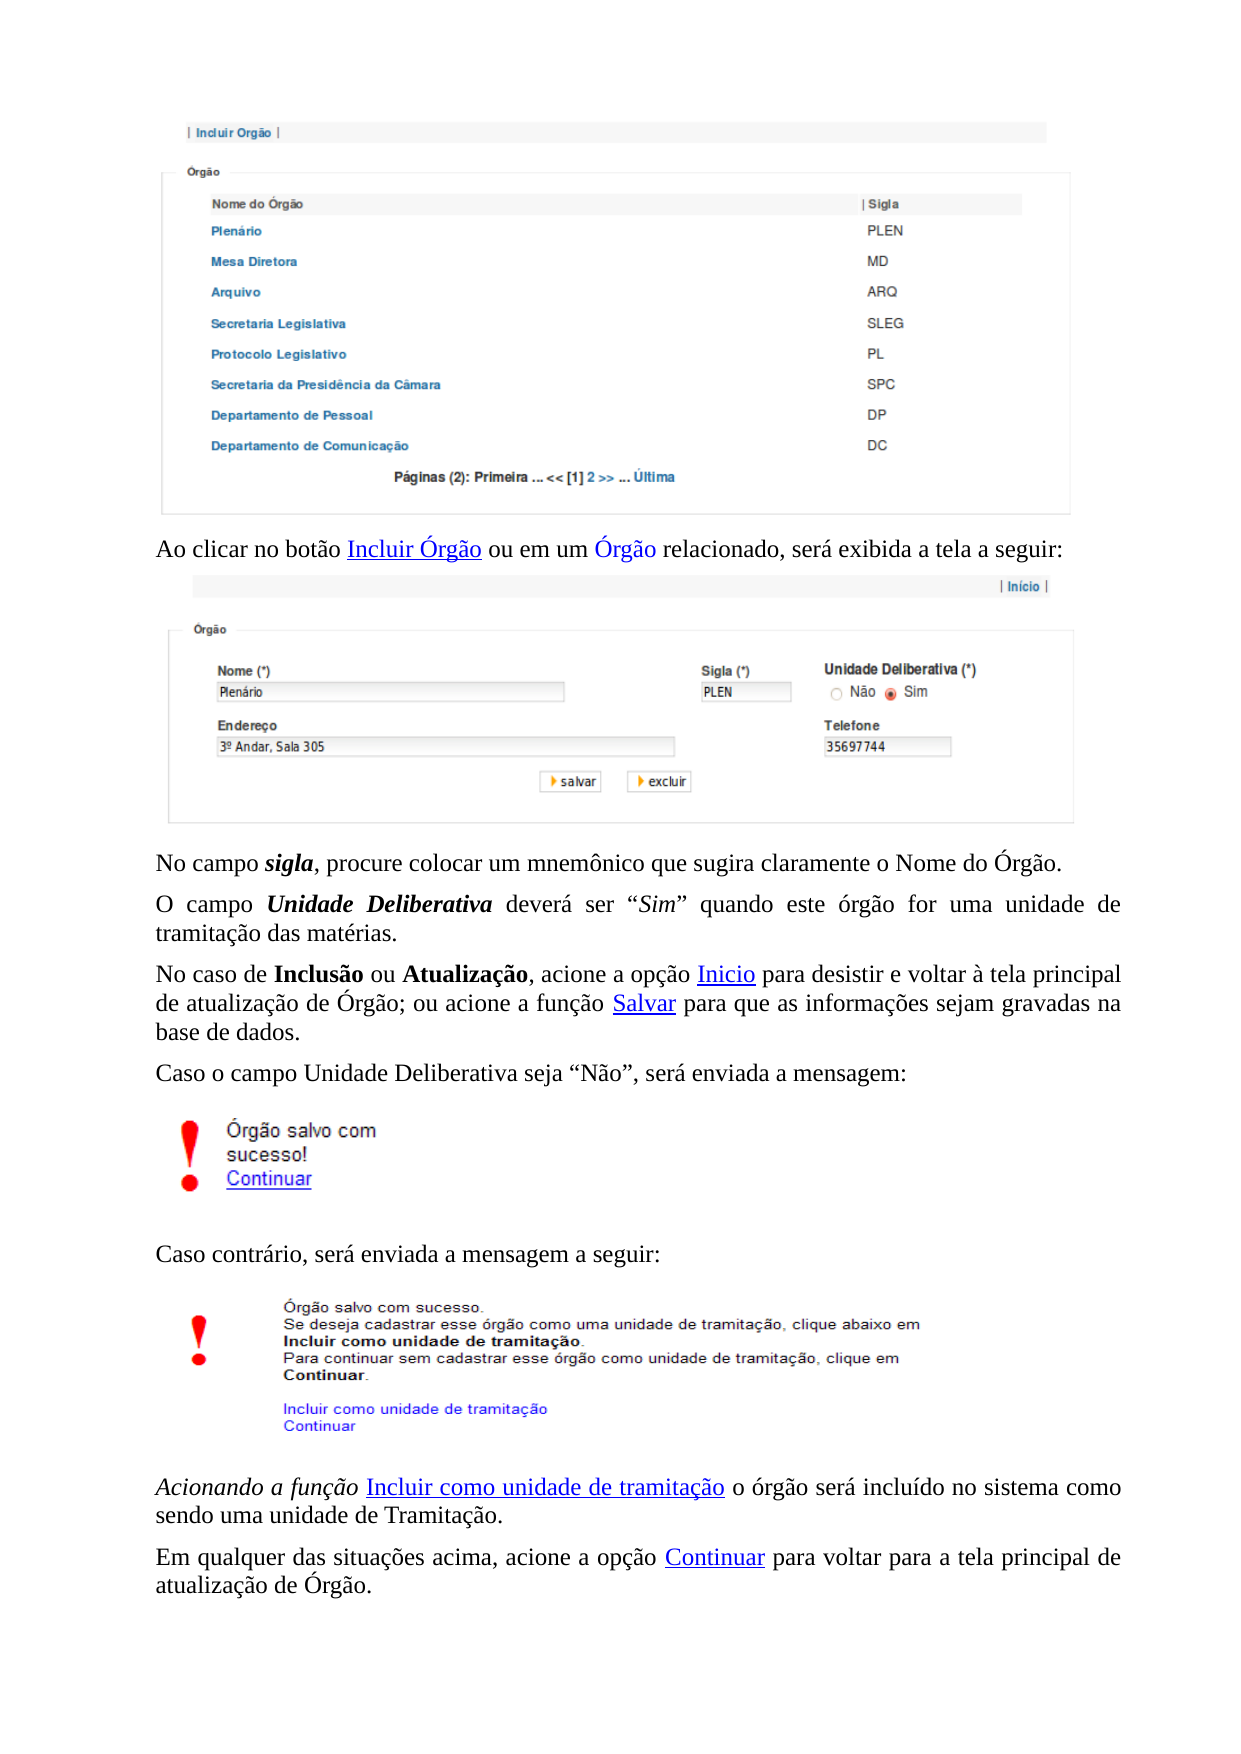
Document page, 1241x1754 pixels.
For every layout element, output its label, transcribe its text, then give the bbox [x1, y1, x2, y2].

text O campo Unidade Deliberativa deverá ser “Sim” quando este órgão for uma unidade de tramitação das matérias. [155, 889, 1122, 947]
text Ao clicar no botão Incluir Órgão ou em um Órgão relacionado, será exibida a tela a seguir: [155, 534, 1122, 562]
picture [132, 1118, 410, 1208]
text Caso o campo Unidade Deliberativa seja “Não”, será enviada a mensagem: [155, 1058, 1122, 1087]
picture [171, 1288, 944, 1450]
text Acionando a função Incluir como unidade de tramitação o órgão será incluído no sistema como sendo uma unidade de Tramitação. [155, 1472, 1122, 1529]
text No caso de Inclusão ou Atualização, acione a opção Inicio para desistir e voltar à tela principal de atualização de Órgão; ou acione a função Salvar para que as informações sejam gravadas na base de dados. [155, 959, 1122, 1046]
text No campo sigla, procure colocar um mnemônico que sugira claramente o Nome do Órgão. [155, 848, 1122, 877]
picture [159, 575, 1082, 831]
text Em qualquer das situações acima, acione a opção Continuar para voltar para a tela principal de atualização de Órgão. [155, 1542, 1122, 1599]
text Caso contrário, será enviada a mensagem a seguir: [155, 1239, 1122, 1267]
picture [159, 118, 1082, 517]
